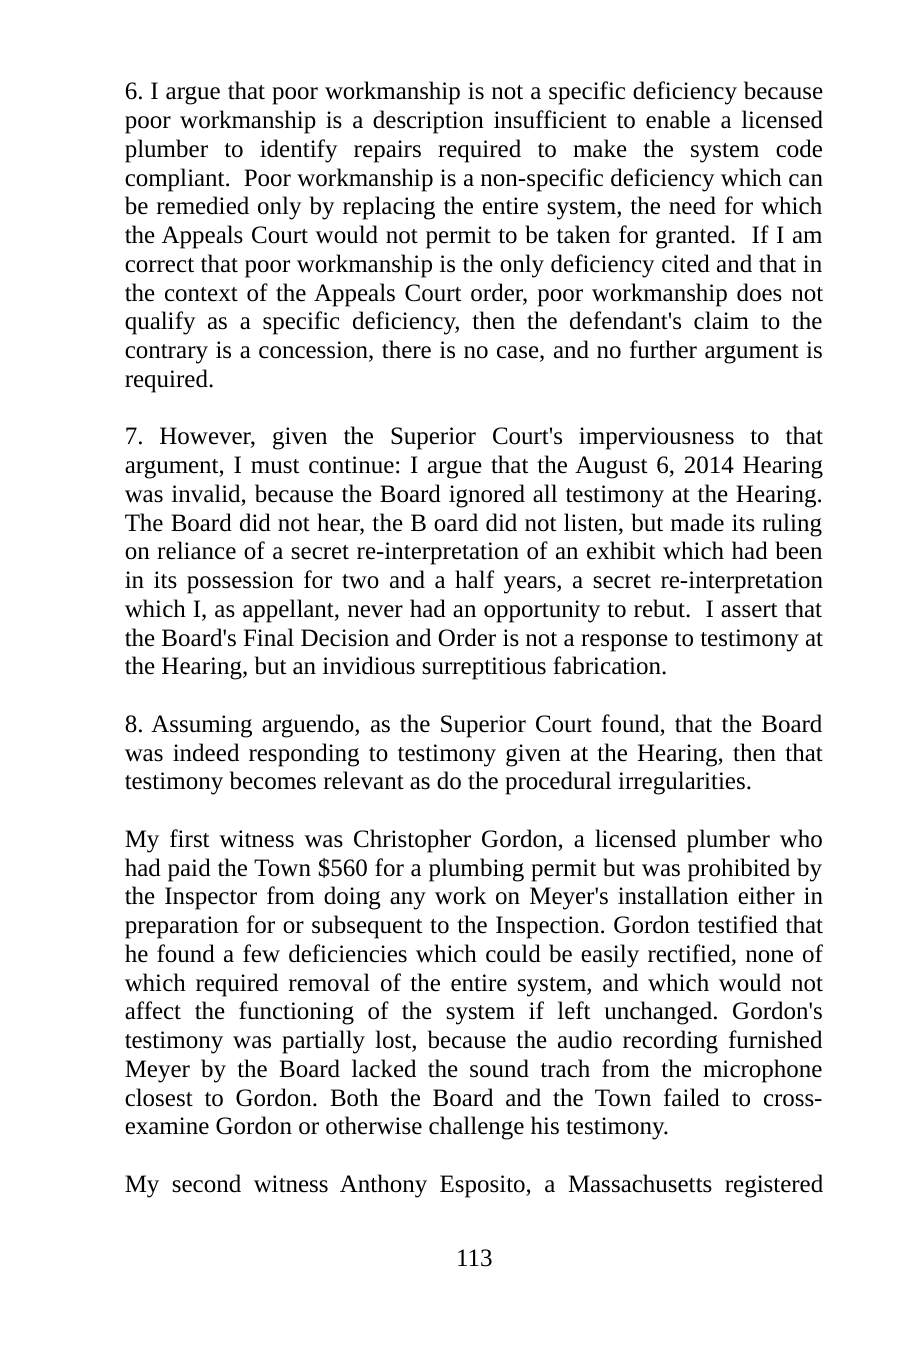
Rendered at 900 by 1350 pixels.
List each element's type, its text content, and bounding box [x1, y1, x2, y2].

text 6. I argue that poor workmanship is not a specific deficiency because poor workmanship is a description insufficient to enable a licensed plumber to identify repairs required to make the system code compliant. Poor workmanship is a non-specific deficiency which can be remedied only by replacing the entire system, the need for which the Appeals Court would not permit to be taken for granted. If I am correct that poor workmanship is the only deficiency cited and that in the context of the Appeals Court order, poor workmanship does not qualify as a specific deficiency, then the defendant's claim to the contrary is a concession, there is no case, and no further argument is required. [124, 76, 823, 393]
text 8. Assuming arguendo, as the Superior Court found, that the Board was indeed responding to testimony given at the Hearing, then that testimony becomes relevant as do the procedural irregularities. [124, 709, 823, 795]
text 7. However, given the Superior Court's imperviousness to that argument, I must continue: I argue that the August 6, 2014 Hearing was invalid, because the Board ignored all testimony at the Hearing. The Board did not hear, the B oard did not listen, but made its ruling on reliance of a secret re-interpretation of an exhibit which had been in its possession for two and a half years, a secret re-interpretation which I, as appellant, never had an opportunity to rebut. I assert that the Board's Final Decision and Order is not a response to testimony at the Hearing, but an invidious surreptitious fabrication. [124, 421, 823, 680]
text My first witness was Christopher Gordon, a licensed plumber who had paid the Town $560 for a plumbing permit but was prohibited by the Inspector from doing any work on Meyer's installation either in preparation for or subsequent to the Inspection. Gordon testified that he found a few deficiencies which could be easily rectified, none of which required removal of the entire system, and which would not affect the functioning of the system if left unchanged. Gordon's testimony was partially lost, because the audio recording furnished Meyer by the Board lacked the sound trach from the microphone closest to Gordon. Both the Board and the Town failed to cross-examine Gordon or otherwise challenge his testimony. [124, 824, 823, 1140]
text My second witness Anthony Esposito, a Massachusetts registered [124, 1169, 823, 1198]
